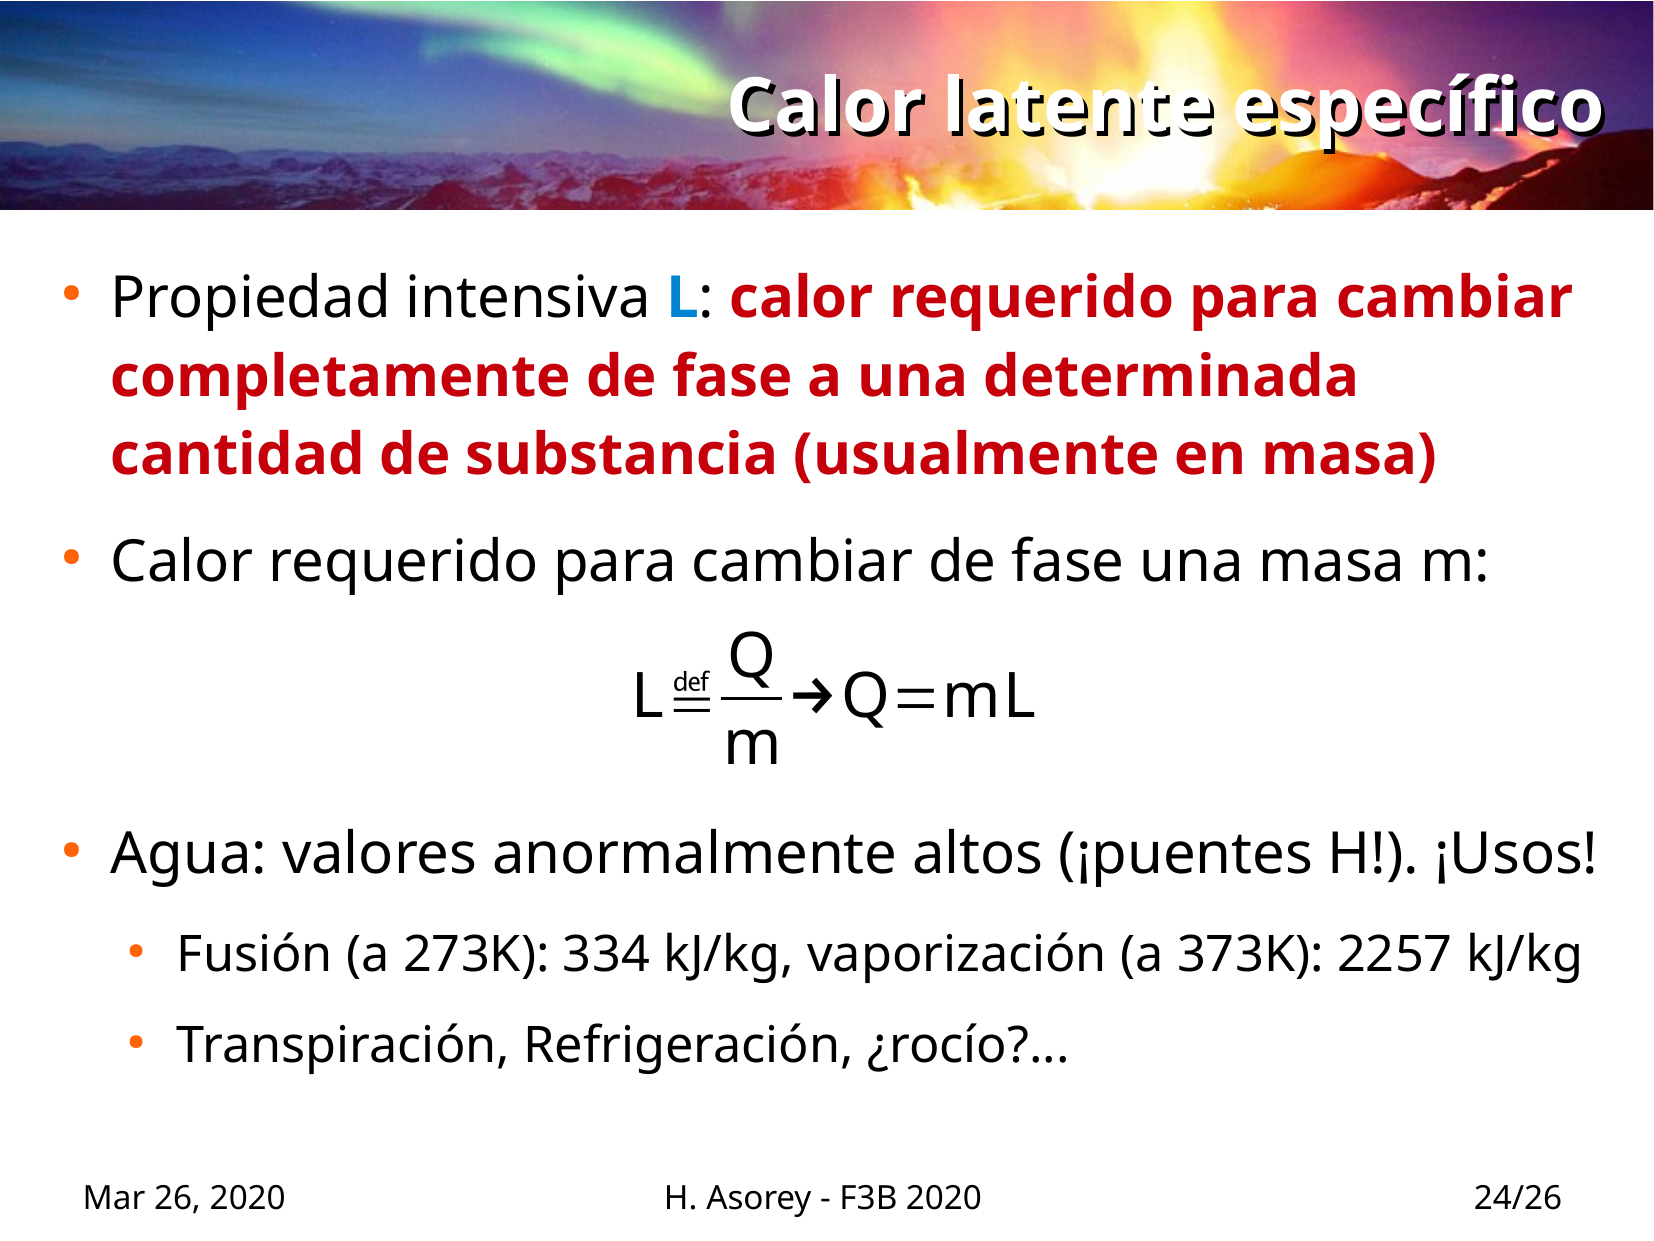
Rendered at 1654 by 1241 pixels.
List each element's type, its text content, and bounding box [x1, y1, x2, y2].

title Calor latente específico [45, 15, 1606, 191]
chart [625, 618, 1044, 780]
picture [0, 1, 1654, 210]
list Propiedad intensiva L: calor requerido para cambiar completamente de fase a una determinada cantidad de substancia (usualmente en masa) Calor requerido para cambiar de fase una masa m: Agua: valores anormalmente altos (¡puentes H!). ¡Usos! Fusión (a 273K): 334 kJ/kg, vaporización (a 373K): 2257 kJ/kg Transpiración, Refrigeración, ¿rocío?... [45, 255, 1606, 1156]
